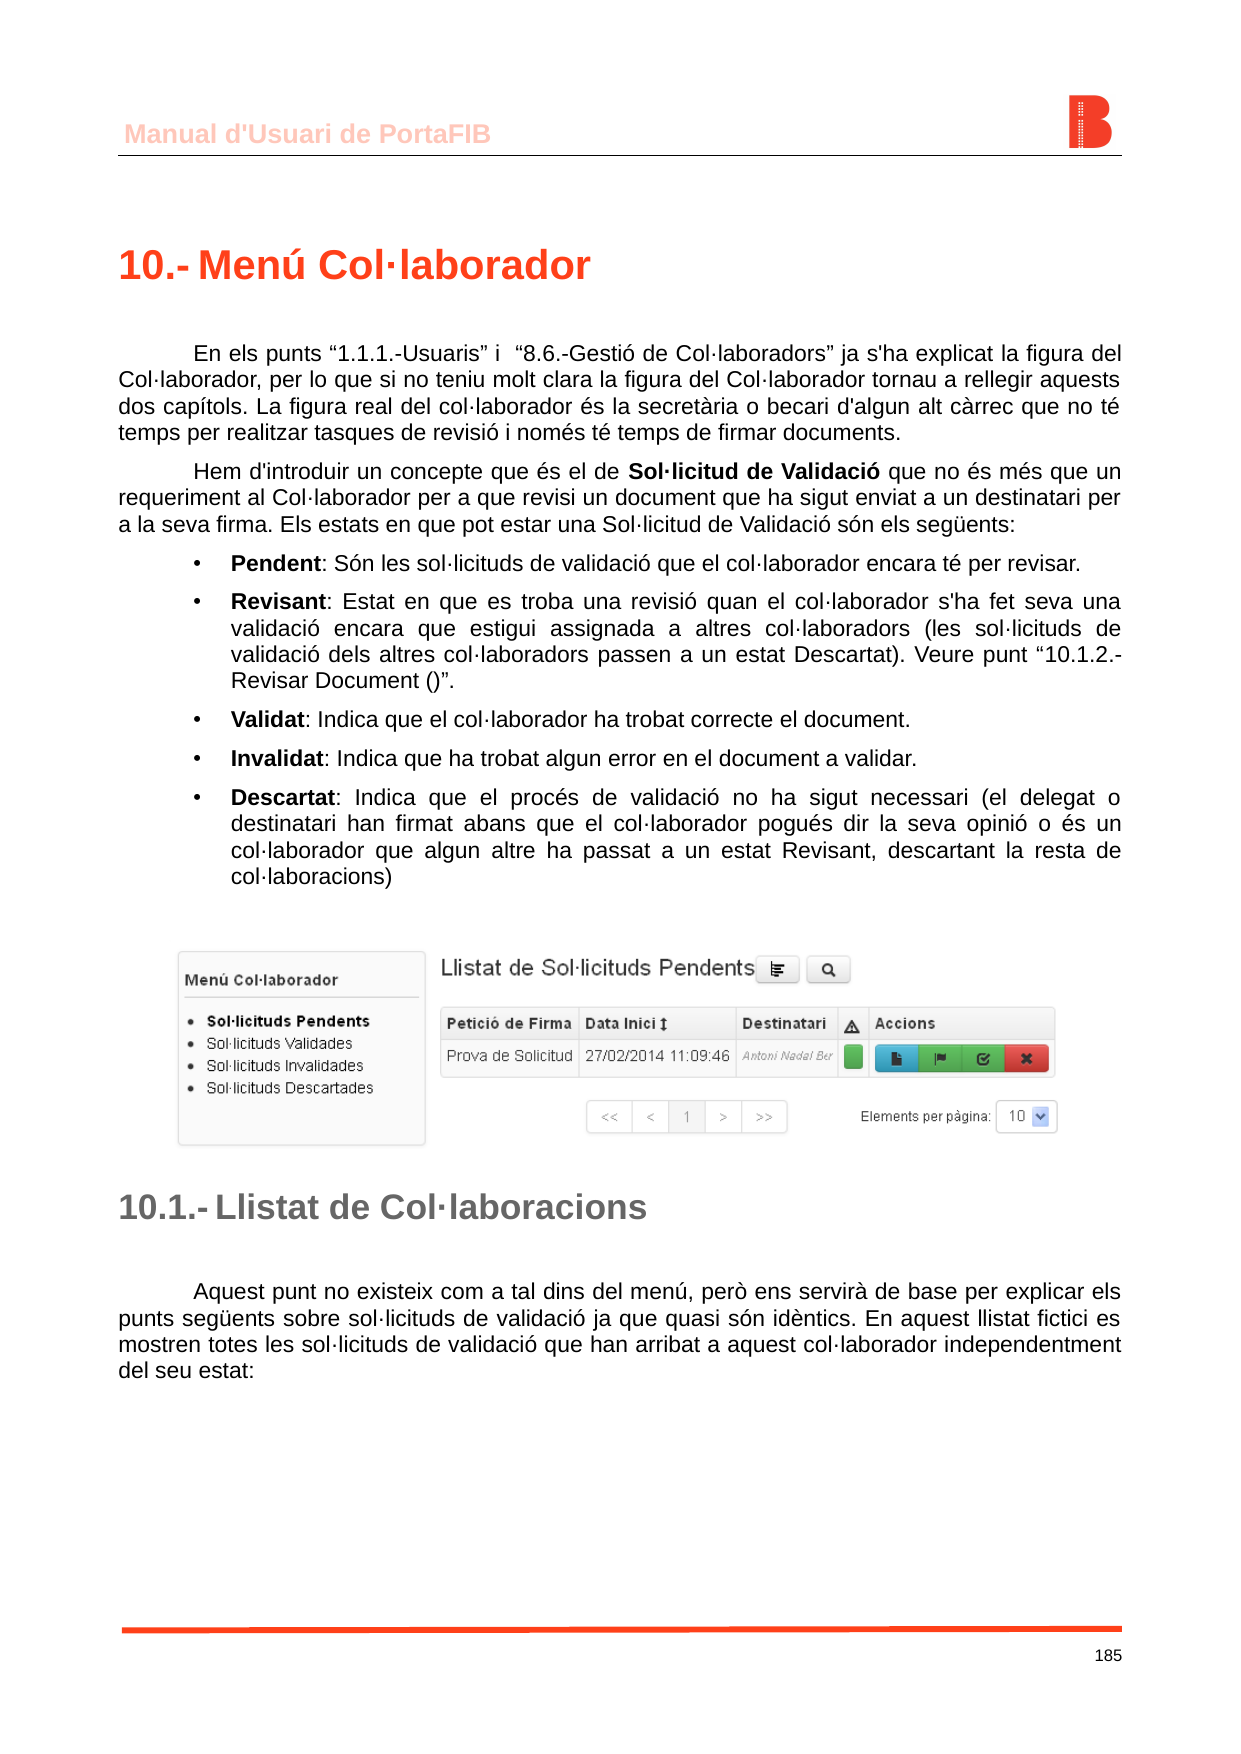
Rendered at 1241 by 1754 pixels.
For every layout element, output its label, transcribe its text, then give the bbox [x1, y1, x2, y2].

list Pendent: Són les sol·licituds de validació que el col·laborador encara té per revisar. [193, 549, 1122, 576]
subtitle Llistat de Col·laboracions [118, 1186, 1122, 1227]
text Hem d'introduir un concepte que és el de Sol·licitud de Validació que no és més que un requeriment al Col·laborador per a que revisi un document que ha sigut enviat a un destinatari per a la seva firma. Els estats en que pot estar una Sol·licitud de Validació són els següents: [118, 458, 1122, 537]
text En els punts “1.1.1Usuaris” i “8.6Gestió de Col·laboradors” ja s'ha explicat la figura del Col·laborador, per lo que si no teniu molt clara la figura del Col·laborador tornau a rellegir aquests dos capítols. La figura real del col·laborador és la secretària o becari d'algun alt càrrec que no té temps per realitzar tasques de revisió i només té temps de firmar documents. [118, 340, 1122, 445]
list Revisant: Estat en que es troba una revisió quan el col·laborador s'ha fet seva una validació encara que estigui assignada a altres col·laboradors (les sol·licituds de validació dels altres col·laboradors passen a un estat Descartat). Veure punt “10.1.2Revisar Document ()”. [193, 588, 1122, 694]
subtitle Menú Col·laborador [118, 241, 1122, 289]
picture [1063, 94, 1117, 150]
picture [169, 940, 1071, 1149]
text Aquest punt no existeix com a tal dins del menú, però ens servirà de base per explicar els punts següents sobre sol·licituds de validació ja que quasi són idèntics. En aquest llistat fictici es mostren totes les sol·licituds de validació que han arribat a aquest col·laborador independentment del seu estat: [118, 1278, 1122, 1383]
list Invalidat: Indica que ha trobat algun error en el document a validar. [193, 745, 1122, 771]
list Descartat: Indica que el procés de validació no ha sigut necessari (el delegat o destinatari han firmat abans que el col·laborador pogués dir la seva opinió o és un col·laborador que algun altre ha passat a un estat Revisant, descartant la resta de col·laboracions) [193, 784, 1122, 889]
list Validat: Indica que el col·laborador ha trobat correcte el document. [193, 706, 1122, 733]
